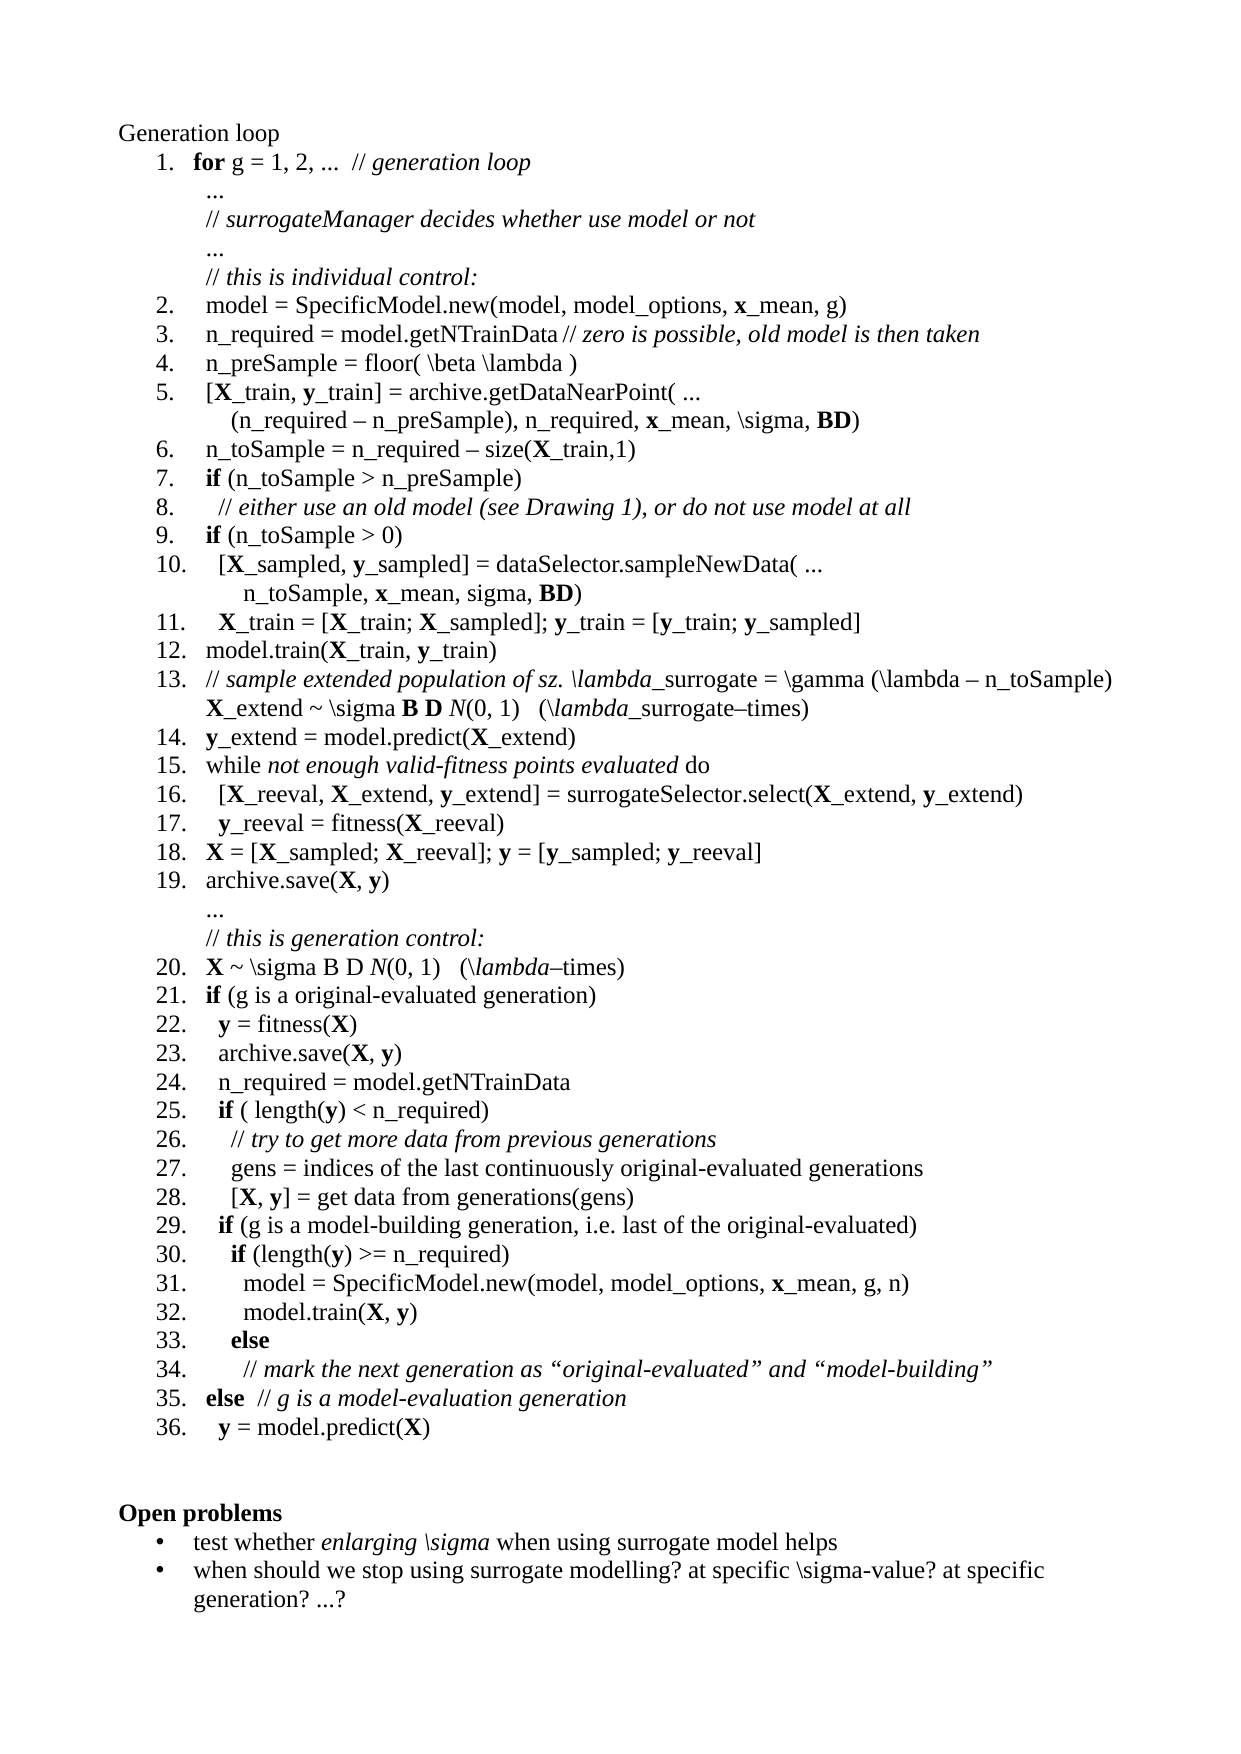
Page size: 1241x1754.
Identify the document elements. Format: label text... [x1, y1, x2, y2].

list if (g is a model-building generation, i.e. last of the original-evaluated) [156, 1211, 1122, 1239]
list X_train = [X_train; X_sampled]; y_train = [y_train; y_sampled] [156, 607, 1122, 636]
list n_required = model.getNTrainData // zero is possible, old model is then taken [156, 319, 1122, 348]
list archive.save(X, y) [156, 1038, 1122, 1067]
list // try to get more data from previous generations [156, 1124, 1122, 1153]
list n_required = model.getNTrainData [156, 1067, 1122, 1096]
list n_toSample = n_required – size(X_train,1) [156, 434, 1122, 463]
list y = fitness(X) [156, 1009, 1122, 1038]
list y_extend = model.predict(X_extend) [156, 722, 1122, 751]
list if (n_toSample > n_preSample) [156, 463, 1122, 492]
list for g = 1, 2, ... // generation loop ... // surrogateManager decides whether use model or not ... // this is individual control: [156, 147, 1122, 291]
list if (g is a original-evaluated generation) [156, 981, 1122, 1009]
list [X, y] = get data from generations(gens) [156, 1182, 1122, 1211]
list [X_reeval, X_extend, y_extend] = surrogateSelector.select(X_extend, y_extend) [156, 779, 1122, 808]
list X ~ \sigma B D N(0, 1) (\lambda–times) [156, 952, 1122, 981]
text Open problems [118, 1498, 1122, 1527]
list else [156, 1326, 1122, 1354]
list y = model.predict(X) [156, 1412, 1122, 1441]
list model = SpecificModel.new(model, model_options, x_mean, g, n) [156, 1268, 1122, 1297]
list test whether enlarging \sigma when using surrogate model helps [156, 1527, 1122, 1556]
list if ( length(y) < n_required) [156, 1096, 1122, 1124]
list y_reeval = fitness(X_reeval) [156, 808, 1122, 837]
list when should we stop using surrogate modelling? at specific \sigma-value? at specific generation? ...? [156, 1556, 1122, 1613]
list [X_train, y_train] = archive.getDataNearPoint( ... (n_required – n_preSample), n_required, x_mean, \sigma, BD) [156, 377, 1122, 434]
list n_preSample = floor( \beta \lambda ) [156, 348, 1122, 377]
list [X_sampled, y_sampled] = dataSelector.sampleNewData( ... n_toSample, x_mean, sigma, BD) [156, 549, 1122, 607]
list model.train(X_train, y_train) [156, 636, 1122, 664]
list if (length(y) >= n_required) [156, 1239, 1122, 1268]
list // sample extended population of sz. \lambda_surrogate = \gamma (\lambda – n_toSample) X_extend ~ \sigma B D N(0, 1) (\lambda_surrogate–times) [156, 664, 1122, 722]
list while not enough valid-fitness points evaluated do [156, 751, 1122, 779]
list model.train(X, y) [156, 1297, 1122, 1326]
list // either use an old model (see Drawing 1), or do not use model at all [156, 492, 1122, 521]
list gens = indices of the last continuously original-evaluated generations [156, 1153, 1122, 1182]
list X = [X_sampled; X_reeval]; y = [y_sampled; y_reeval] [156, 837, 1122, 866]
list model = SpecificModel.new(model, model_options, x_mean, g) [156, 291, 1122, 319]
list else // g is a model-evaluation generation [156, 1383, 1122, 1412]
list if (n_toSample > 0) [156, 521, 1122, 549]
text Generation loop [118, 118, 1122, 147]
list // mark the next generation as “original-evaluated” and “model-building” [156, 1354, 1122, 1383]
list archive.save(X, y) ... // this is generation control: [156, 866, 1122, 952]
